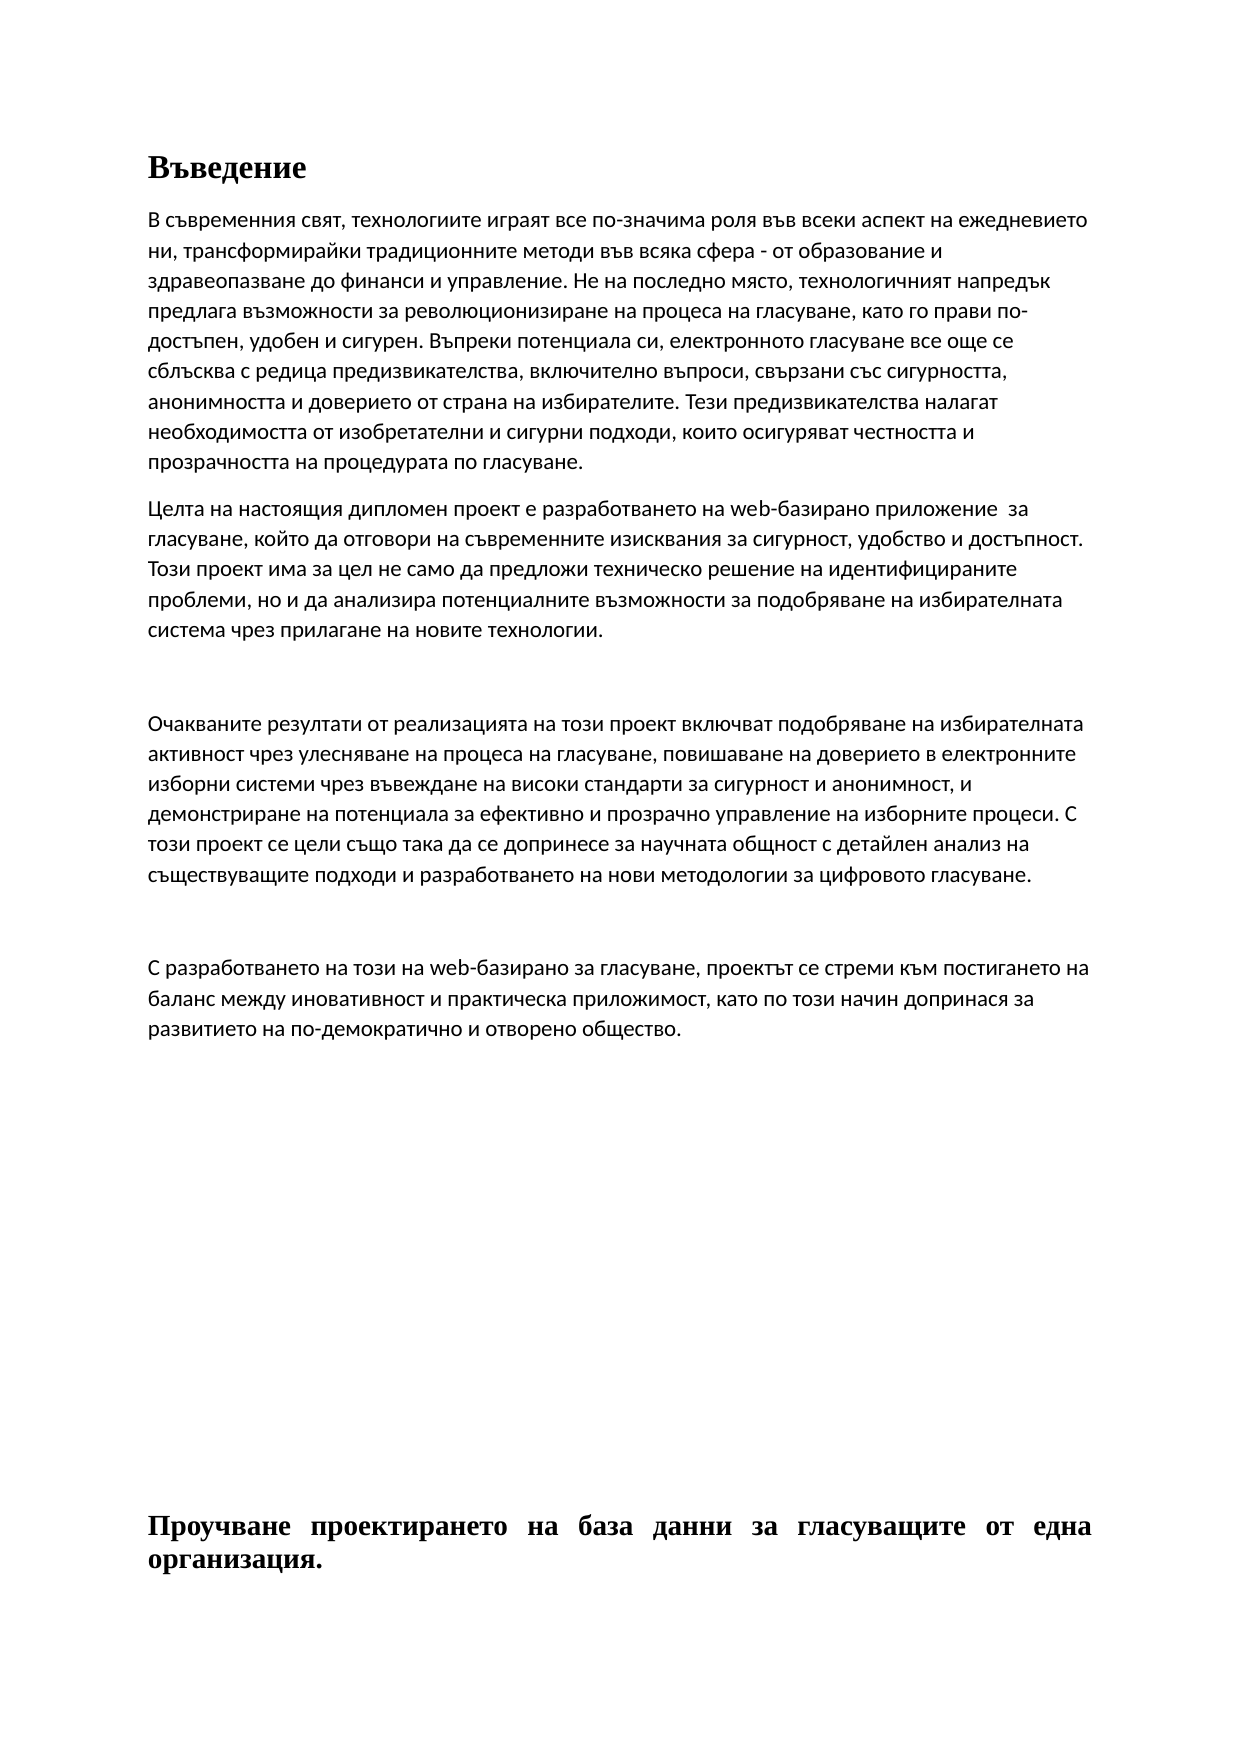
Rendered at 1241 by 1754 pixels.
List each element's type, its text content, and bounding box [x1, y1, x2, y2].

text Очакваните резултати от реализацията на този проект включват подобряване на избирателната активност чрез улесняване на процеса на гласуване, повишаване на доверието в електронните изборни системи чрез въвеждане на високи стандарти за сигурност и анонимност, и демонстриране на потенциала за ефективно и прозрачно управление на изборните процеси. С този проект се цели също така да се допринесе за научната общност с детайлен анализ на съществуващите подходи и разработването на нови методологии за цифровото гласуване. [148, 709, 1093, 888]
text Целта на настоящия дипломен проект е разработването на web-базирано приложение за гласуване, който да отговори на съвременните изисквания за сигурност, удобство и достъпност. Този проект има за цел не само да предложи техническо решение на идентифицираните проблеми, но и да анализира потенциалните възможности за подобряване на избирателната система чрез прилагане на новите технологии. [148, 494, 1093, 643]
text Въведение [148, 148, 1093, 186]
text Проучване проектирането на база данни за гласуващите от една организация. [148, 1508, 1093, 1575]
text С разработването на този на web-базирано за гласуване, проектът се стреми към постигането на баланс между иновативност и практическа приложимост, като по този начин допринася за развитието на по-демократично и отворено общество. [148, 953, 1093, 1042]
text В съвременния свят, технологиите играят все по-значима роля във всеки аспект на ежедневието ни, трансформирайки традиционните методи във всяка сфера - от образование и здравеопазване до финанси и управление. Не на последно място, технологичният напредък предлага възможности за революционизиране на процеса на гласуване, като го прави по-достъпен, удобен и сигурен. Въпреки потенциала си, електронното гласуване все още се сблъсква с редица предизвикателства, включително въпроси, свързани със сигурността, анонимността и доверието от страна на избирателите. Тези предизвикателства налагат необходимостта от изобретателни и сигурни подходи, които осигуряват честността и прозрачността на процедурата по гласуване. [148, 206, 1093, 475]
